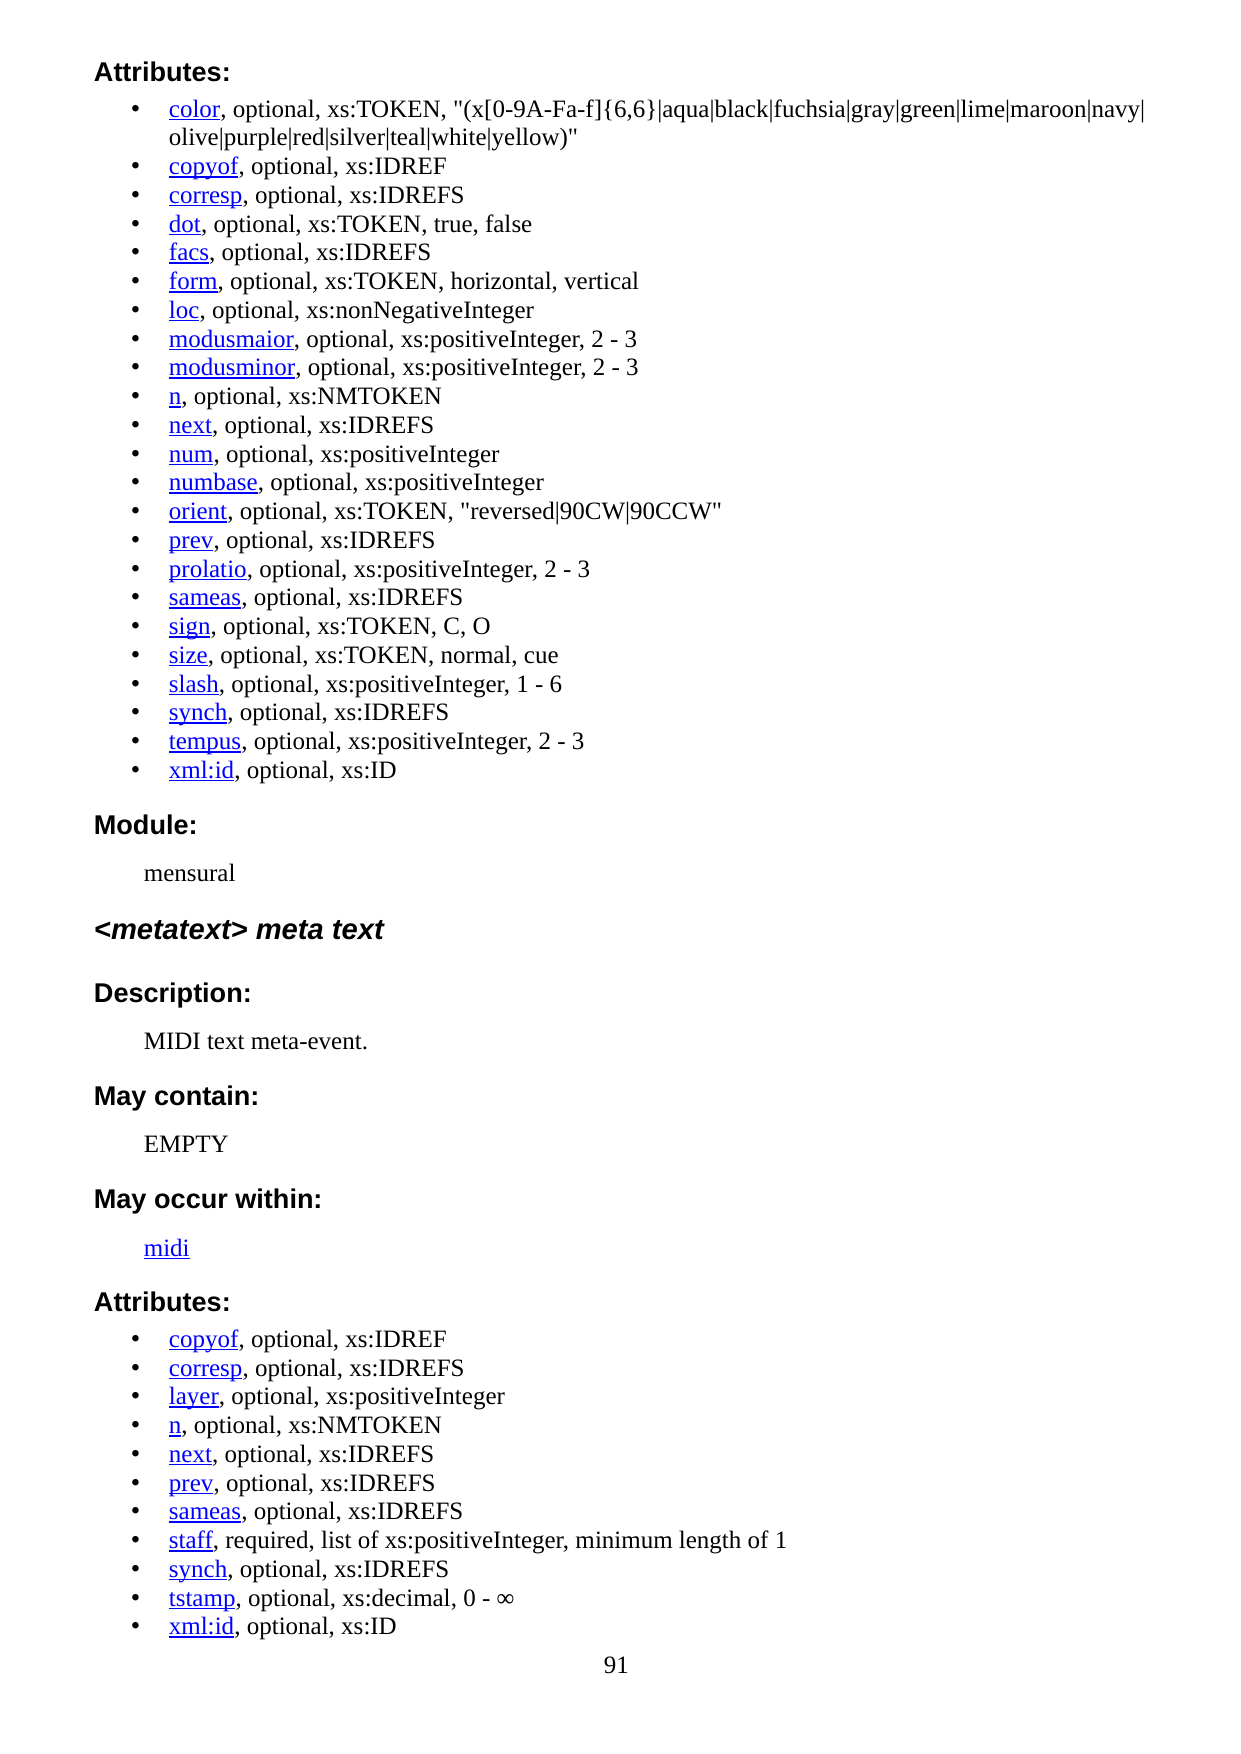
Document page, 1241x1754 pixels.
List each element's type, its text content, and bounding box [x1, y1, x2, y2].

list tstamp, optional, xs:decimal, 0 - ∞ [131, 1583, 1162, 1611]
list synch, optional, xs:IDREFS [131, 1554, 1162, 1583]
list tempus, optional, xs:positiveInteger, 2 - 3 [131, 726, 1162, 755]
subtitle May contain: [94, 1080, 1162, 1111]
list xml:id, optional, xs:ID [131, 1611, 1162, 1640]
list next, optional, xs:IDREFS [131, 410, 1162, 439]
list modusminor, optional, xs:positiveInteger, 2 - 3 [131, 352, 1162, 381]
list slash, optional, xs:positiveInteger, 1 - 6 [131, 669, 1162, 697]
list numbase, optional, xs:positiveInteger [131, 467, 1162, 496]
list num, optional, xs:positiveInteger [131, 439, 1162, 467]
list size, optional, xs:TOKEN, normal, cue [131, 640, 1162, 669]
list sign, optional, xs:TOKEN, C, O [131, 611, 1162, 640]
subtitle Attributes: [94, 56, 1162, 87]
subtitle Module: [94, 809, 1162, 840]
text MIDI text meta-event. [94, 1026, 1162, 1055]
list form, optional, xs:TOKEN, horizontal, vertical [131, 266, 1162, 295]
list facs, optional, xs:IDREFS [131, 237, 1162, 266]
list synch, optional, xs:IDREFS [131, 697, 1162, 726]
list corresp, optional, xs:IDREFS [131, 180, 1162, 209]
subtitle May occur within: [94, 1183, 1162, 1214]
list n, optional, xs:NMTOKEN [131, 381, 1162, 410]
list staff, required, list of xs:positiveInteger, minimum length of 1 [131, 1525, 1162, 1554]
list sameas, optional, xs:IDREFS [131, 1496, 1162, 1525]
list xml:id, optional, xs:ID [131, 755, 1162, 784]
list color, optional, xs:TOKEN, "(x[0-9A-Fa-f]{6,6}|aqua|black|fuchsia|gray|green|lime|maroon|navy|olive|purple|red|silver|teal|white|yellow)" [131, 94, 1162, 151]
list corresp, optional, xs:IDREFS [131, 1353, 1162, 1381]
text EMPTY [94, 1129, 1162, 1158]
list prolatio, optional, xs:positiveInteger, 2 - 3 [131, 554, 1162, 582]
list copyof, optional, xs:IDREF [131, 1324, 1162, 1353]
list dot, optional, xs:TOKEN, true, false [131, 209, 1162, 237]
subtitle <metatext> meta text [94, 912, 1162, 946]
text mensural [94, 858, 1162, 887]
list next, optional, xs:IDREFS [131, 1439, 1162, 1468]
list n, optional, xs:NMTOKEN [131, 1410, 1162, 1439]
list loc, optional, xs:nonNegativeInteger [131, 295, 1162, 324]
list modusmaior, optional, xs:positiveInteger, 2 - 3 [131, 324, 1162, 352]
subtitle Attributes: [94, 1286, 1162, 1318]
list layer, optional, xs:positiveInteger [131, 1381, 1162, 1410]
text midi [94, 1233, 1162, 1261]
list prev, optional, xs:IDREFS [131, 525, 1162, 554]
list prev, optional, xs:IDREFS [131, 1468, 1162, 1496]
list copyof, optional, xs:IDREF [131, 151, 1162, 180]
list orient, optional, xs:TOKEN, "reversed|90CW|90CCW" [131, 496, 1162, 525]
list sameas, optional, xs:IDREFS [131, 582, 1162, 611]
subtitle Description: [94, 977, 1162, 1008]
